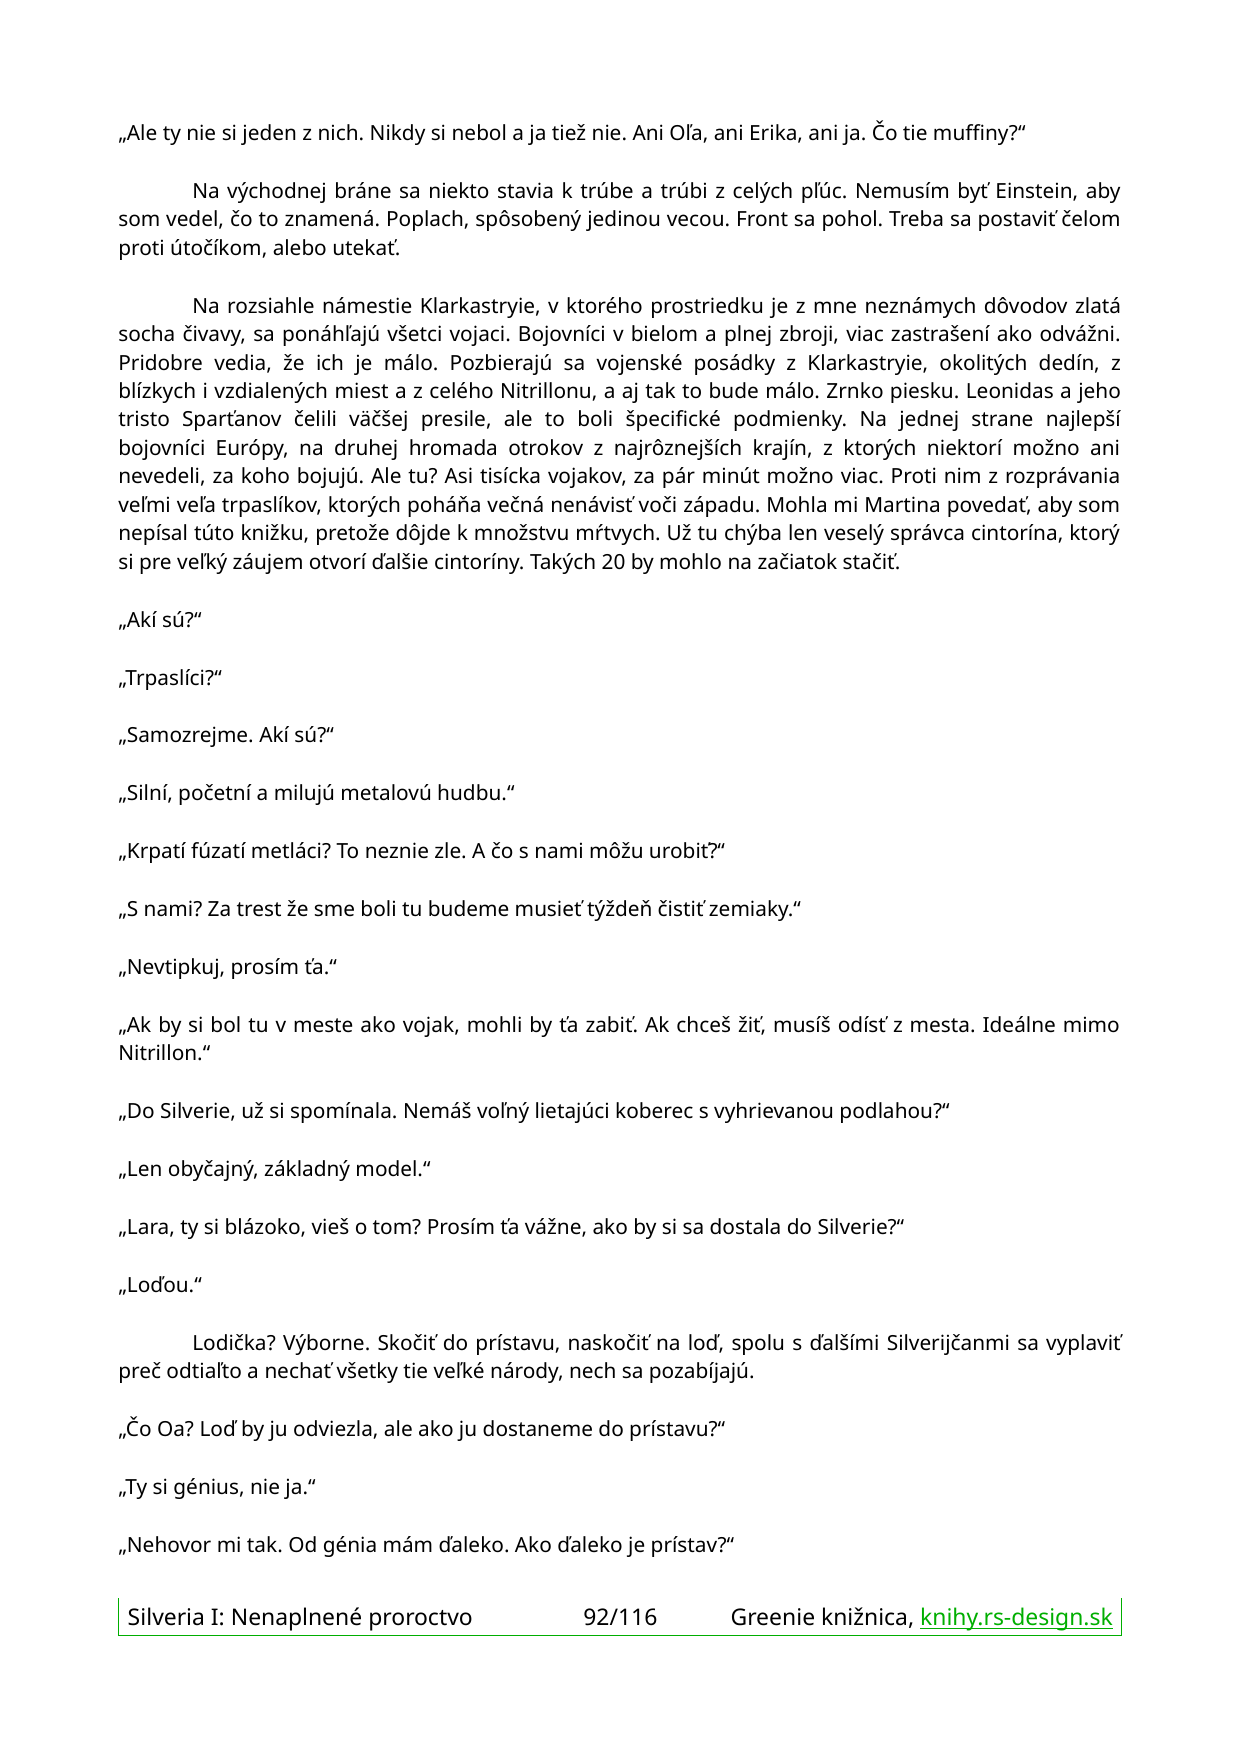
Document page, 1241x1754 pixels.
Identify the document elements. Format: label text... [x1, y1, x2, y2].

text „Ale ty nie si jeden z nich. Nikdy si nebol a ja tiež nie. Ani Oľa, ani Erika, ani ja. Čo tie muffiny?“ [118, 118, 1122, 147]
text Lodička? Výborne. Skočiť do prístavu, naskočiť na loď, spolu s ďalšími Silverijčanmi sa vyplaviť preč odtiaľto a nechať všetky tie veľké národy, nech sa pozabíjajú. [118, 1328, 1122, 1385]
text „Do Silverie, už si spomínala. Nemáš voľný lietajúci koberec s vyhrievanou podlahou?“ [118, 1096, 1122, 1125]
text Na rozsiahle námestie Klarkastryie, v ktorého prostriedku je z mne neznámych dôvodov zlatá socha čivavy, sa ponáhľajú všetci vojaci. Bojovníci v bielom a plnej zbroji, viac zastrašení ako odvážni. Pridobre vedia, že ich je málo. Pozbierajú sa vojenské posádky z Klarkastryie, okolitých dedín, z blízkych i vzdialených miest a z celého Nitrillonu, a aj tak to bude málo. Zrnko piesku. Leonidas a jeho tristo Sparťanov čelili väčšej presile, ale to boli špecifické podmienky. Na jednej strane najlepší bojovníci Európy, na druhej hromada otrokov z najrôznejších krajín, z ktorých niektorí možno ani nevedeli, za koho bojujú. Ale tu? Asi tisícka vojakov, za pár minút možno viac. Proti nim z rozprávania veľmi veľa trpaslíkov, ktorých poháňa večná nenávisť voči západu. Mohla mi Martina povedať, aby som nepísal túto knižku, pretože dôjde k množstvu mŕtvych. Už tu chýba len veselý správca cintorína, ktorý si pre veľký záujem otvorí ďalšie cintoríny. Takých 20 by mohlo na začiatok stačiť. [118, 291, 1122, 575]
text „Trpaslíci?“ [118, 663, 1122, 691]
text „Len obyčajný, základný model.“ [118, 1154, 1122, 1183]
text „Ty si génius, nie ja.“ [118, 1472, 1122, 1501]
text „Samozrejme. Akí sú?“ [118, 721, 1122, 749]
text „Silní, početní a milujú metalovú hudbu.“ [118, 778, 1122, 807]
text Na východnej bráne sa niekto stavia k trúbe a trúbi z celých pľúc. Nemusím byť Einstein, aby som vedel, čo to znamená. Poplach, spôsobený jedinou vecou. Front sa pohol. Treba sa postaviť čelom proti útočíkom, alebo utekať. [118, 176, 1122, 261]
text „Akí sú?“ [118, 605, 1122, 633]
text „Čo Oa? Loď by ju odviezla, ale ako ju dostaneme do prístavu?“ [118, 1414, 1122, 1443]
text „Lara, ty si blázoko, vieš o tom? Prosím ťa vážne, ako by si sa dostala do Silverie?“ [118, 1212, 1122, 1241]
text „Loďou.“ [118, 1270, 1122, 1299]
text „Nehovor mi tak. Od génia mám ďaleko. Ako ďaleko je prístav?“ [118, 1530, 1122, 1559]
text „Ak by si bol tu v meste ako vojak, mohli by ťa zabiť. Ak chceš žiť, musíš odísť z mesta. Ideálne mimo Nitrillon.“ [118, 1010, 1122, 1067]
text „Nevtipkuj, prosím ťa.“ [118, 952, 1122, 981]
text „S nami? Za trest že sme boli tu budeme musieť týždeň čistiť zemiaky.“ [118, 894, 1122, 923]
text „Krpatí fúzatí metláci? To neznie zle. A čo s nami môžu urobiť?“ [118, 836, 1122, 865]
